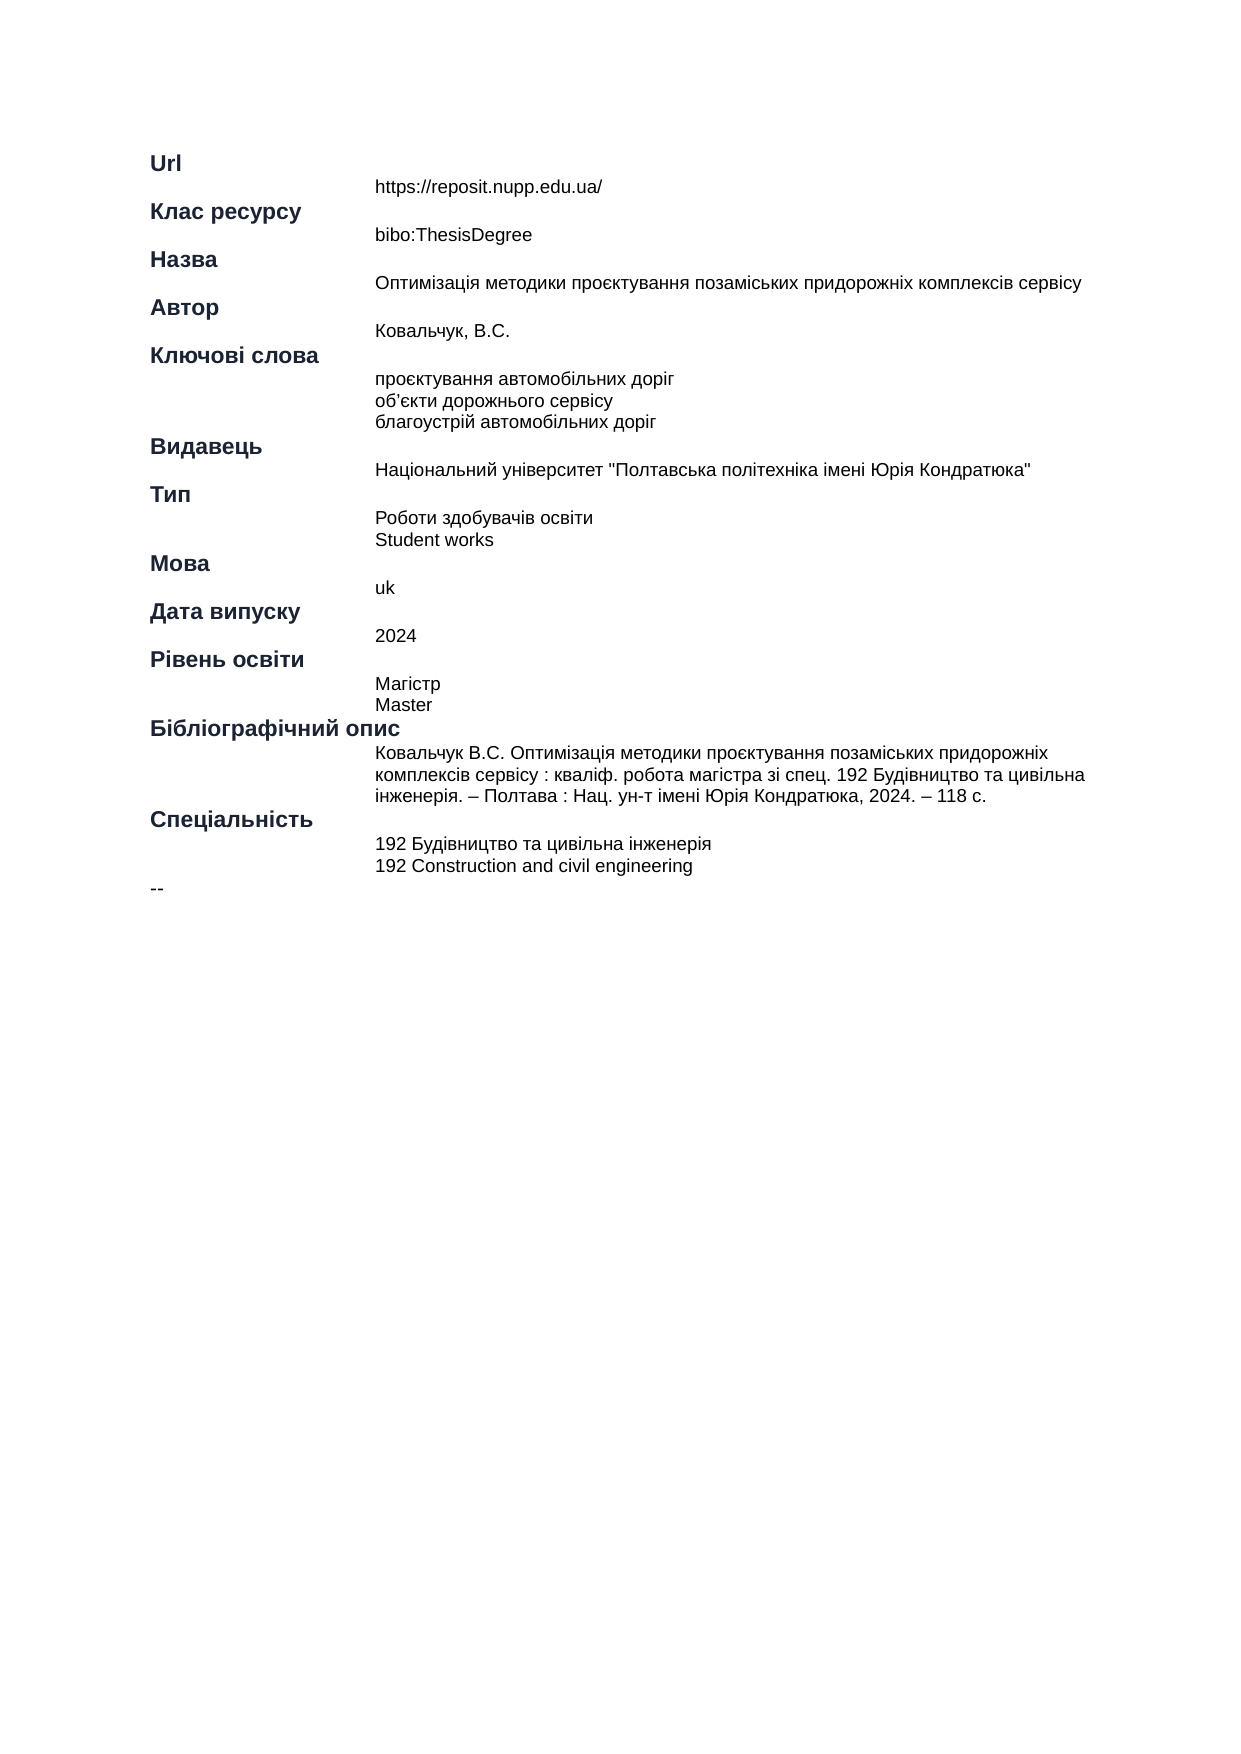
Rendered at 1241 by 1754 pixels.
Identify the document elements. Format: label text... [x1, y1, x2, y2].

text Student works [375, 528, 1090, 550]
text https://reposit.nupp.edu.ua/ [375, 176, 1090, 198]
text Рівень освіти [150, 646, 1090, 672]
text Автор [150, 294, 1090, 320]
text Національний університет "Полтавська політехніка імені Юрія Кондратюка" [375, 459, 1090, 481]
text Мова [150, 550, 1090, 576]
text 2024 [375, 624, 1090, 646]
text Дата випуску [150, 598, 1090, 624]
text Url [150, 150, 1090, 176]
text Оптимізація методики проєктування позаміських придорожніх комплексів сервісу [375, 272, 1090, 294]
text -- [150, 876, 1090, 900]
text Назва [150, 246, 1090, 272]
text Спеціальність [150, 806, 1090, 833]
text 192 Construction and civil engineering [375, 854, 1090, 876]
text Бібліографічний опис [150, 715, 1090, 742]
text Роботи здобувачів освіти [375, 507, 1090, 528]
text 192 Будівництво та цивільна інженерія [375, 833, 1090, 854]
text uk [375, 576, 1090, 598]
text Клас ресурсу [150, 198, 1090, 224]
text Магістр [375, 672, 1090, 694]
text bibo:ThesisDegree [375, 224, 1090, 246]
text Видавець [150, 433, 1090, 459]
text Ковальчук, В.С. [375, 320, 1090, 342]
text Master [375, 694, 1090, 715]
text Ковальчук В.С. Оптимізація методики проєктування позаміських придорожніх комплексів сервісу : кваліф. робота магістра зі спец. 192 Будівництво та цивільна інженерія. – Полтава : Нац. ун-т імені Юрія Кондратюка, 2024. – 118 с. [375, 742, 1090, 806]
text Ключові слова [150, 342, 1090, 368]
text благоустрій автомобільних доріг [375, 411, 1090, 433]
text Тип [150, 481, 1090, 507]
text об’єкти дорожнього сервісу [375, 389, 1090, 411]
text проєктування автомобільних доріг [375, 368, 1090, 389]
